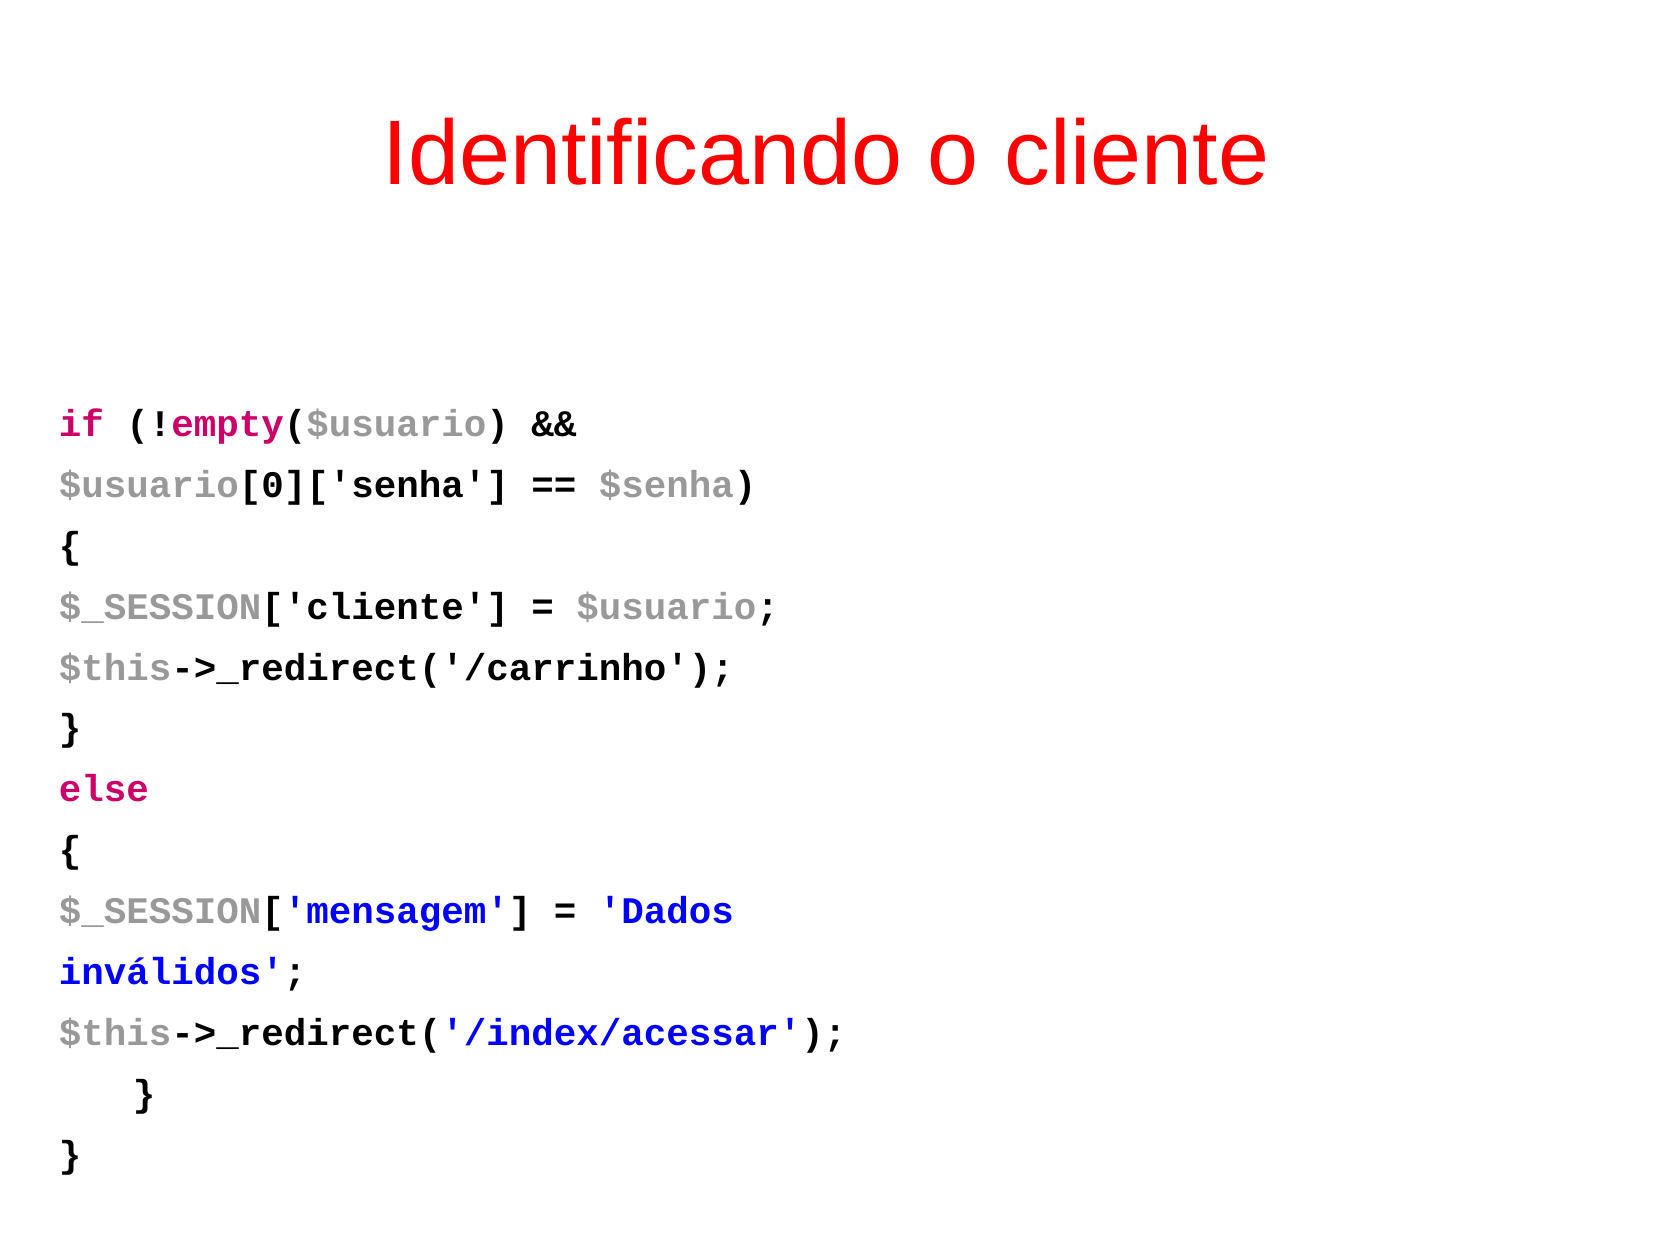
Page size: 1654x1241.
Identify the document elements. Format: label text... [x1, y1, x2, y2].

list if (!empty($usuario) && $usuario[0]['senha'] == $senha) { $_SESSION['cliente'] = $usuario; $this->_redirect('/carrinho'); } else { $_SESSION['mensagem'] = 'Dados inválidos'; $this->_redirect('/index/acessar'); } } [59, 283, 1607, 1182]
title Identificando o cliente [82, 49, 1571, 257]
